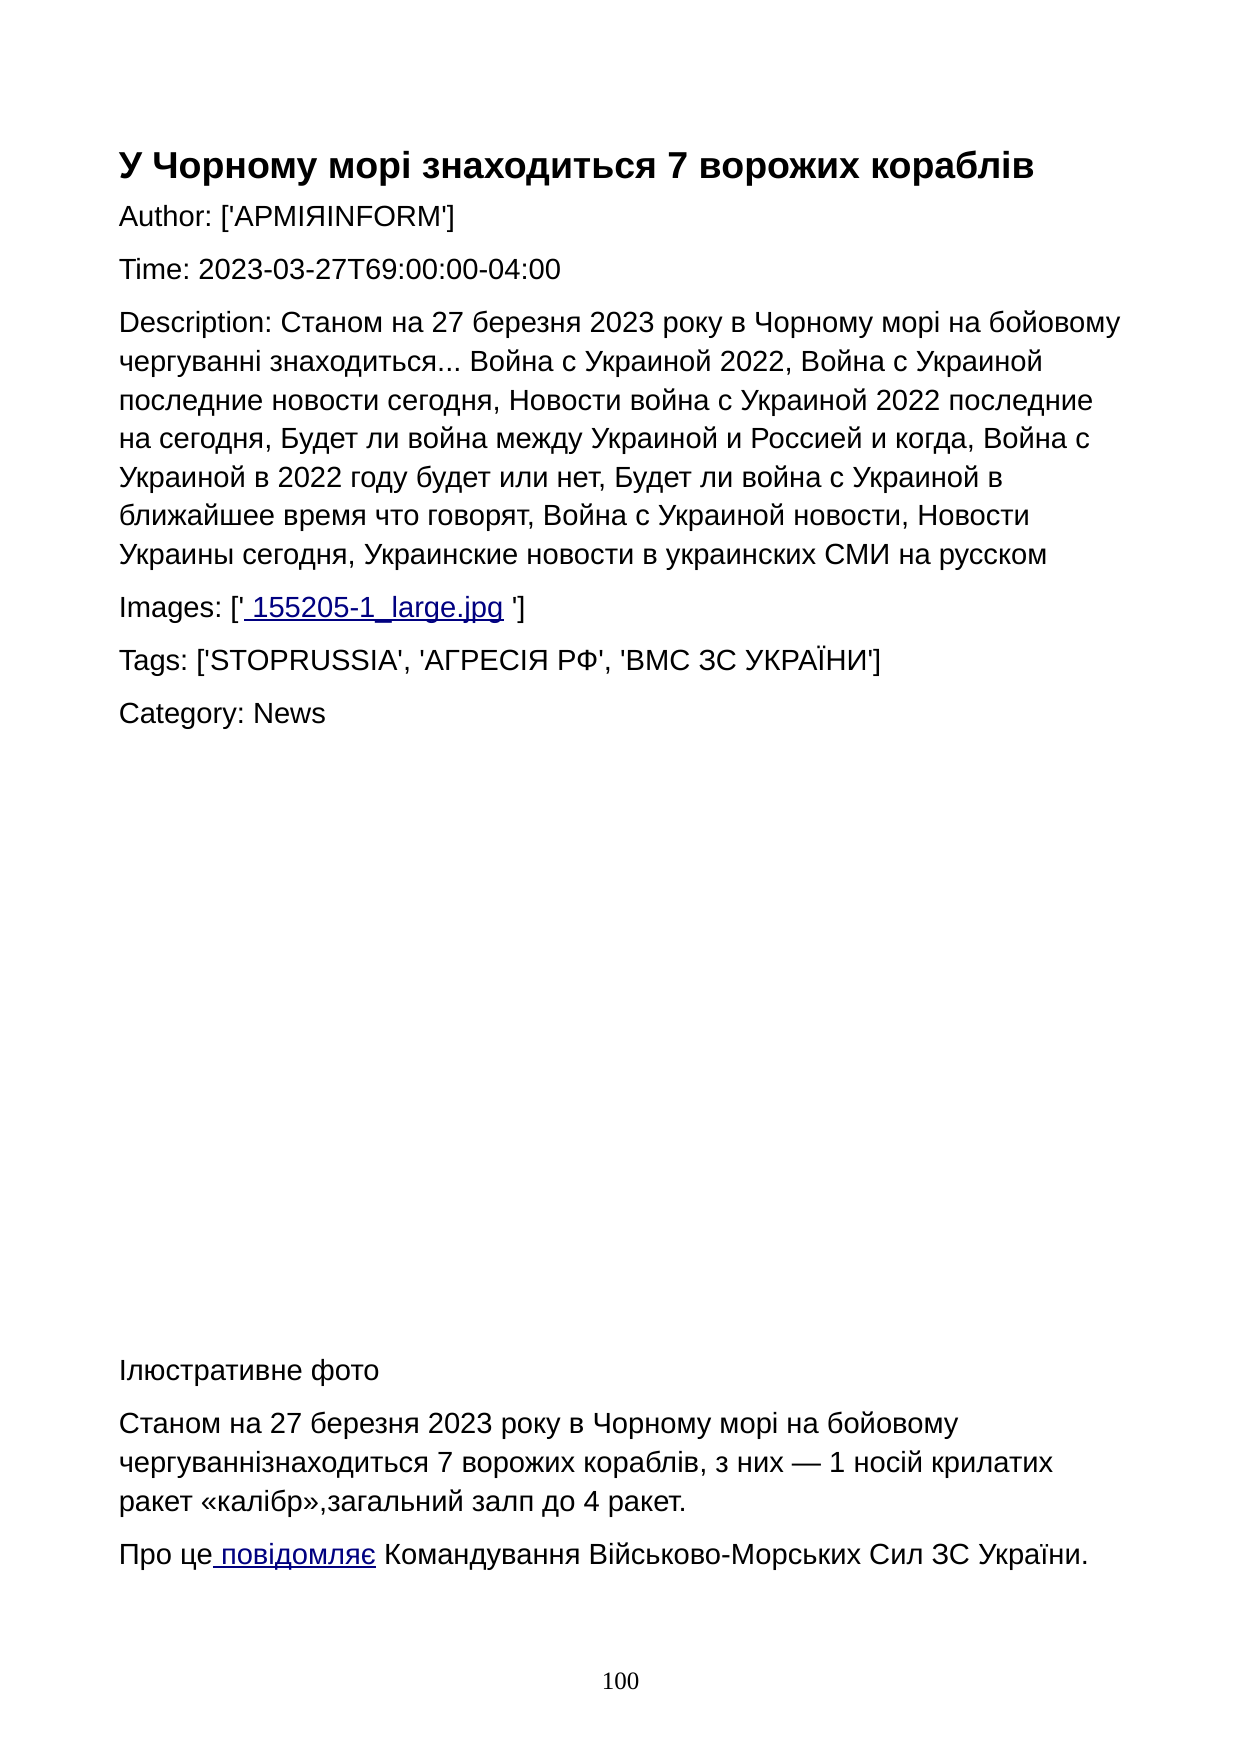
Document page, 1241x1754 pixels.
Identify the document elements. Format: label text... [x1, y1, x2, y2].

text Tags: ['STOPRUSSIA', 'АГРЕСІЯ РФ', 'ВМС ЗС УКРАЇНИ'] [118, 643, 1122, 676]
text Description: Станом на 27 березня 2023 року в Чорному морі на бойовому чергуванні знаходиться... Война с Украиной 2022, Война с Украиной последние новости сегодня, Новости война с Украиной 2022 последние на сегодня, Будет ли война между Украиной и Россией и когда, Война с Украиной в 2022 году будет или нет, Будет ли война с Украиной в ближайшее время что говорят, Война с Украиной новости, Новости Украины сегодня, Украинские новости в украинских СМИ на русском [118, 305, 1122, 570]
text Станом на 27 березня 2023 року в Чорному морі на бойовому чергуваннізнаходиться 7 ворожих кораблів, з них — 1 носій крилатих ракет «калібр»,загальний залп до 4 ракет. [118, 1406, 1122, 1517]
subtitle У Чорному морі знаходиться 7 ворожих кораблів [118, 143, 1122, 187]
text Images: [' 155205-1_large.jpg '] [118, 590, 1122, 623]
text Ілюстративне фото [118, 749, 1122, 1387]
text Author: ['АРМІЯINFORM'] [118, 199, 1122, 233]
text Category: News [118, 696, 1122, 729]
text Time: 2023-03-27T69:00:00-04:00 [118, 252, 1122, 286]
text Про це повідомляє Командування Військово-Морських Сил ЗС України. [118, 1537, 1122, 1570]
